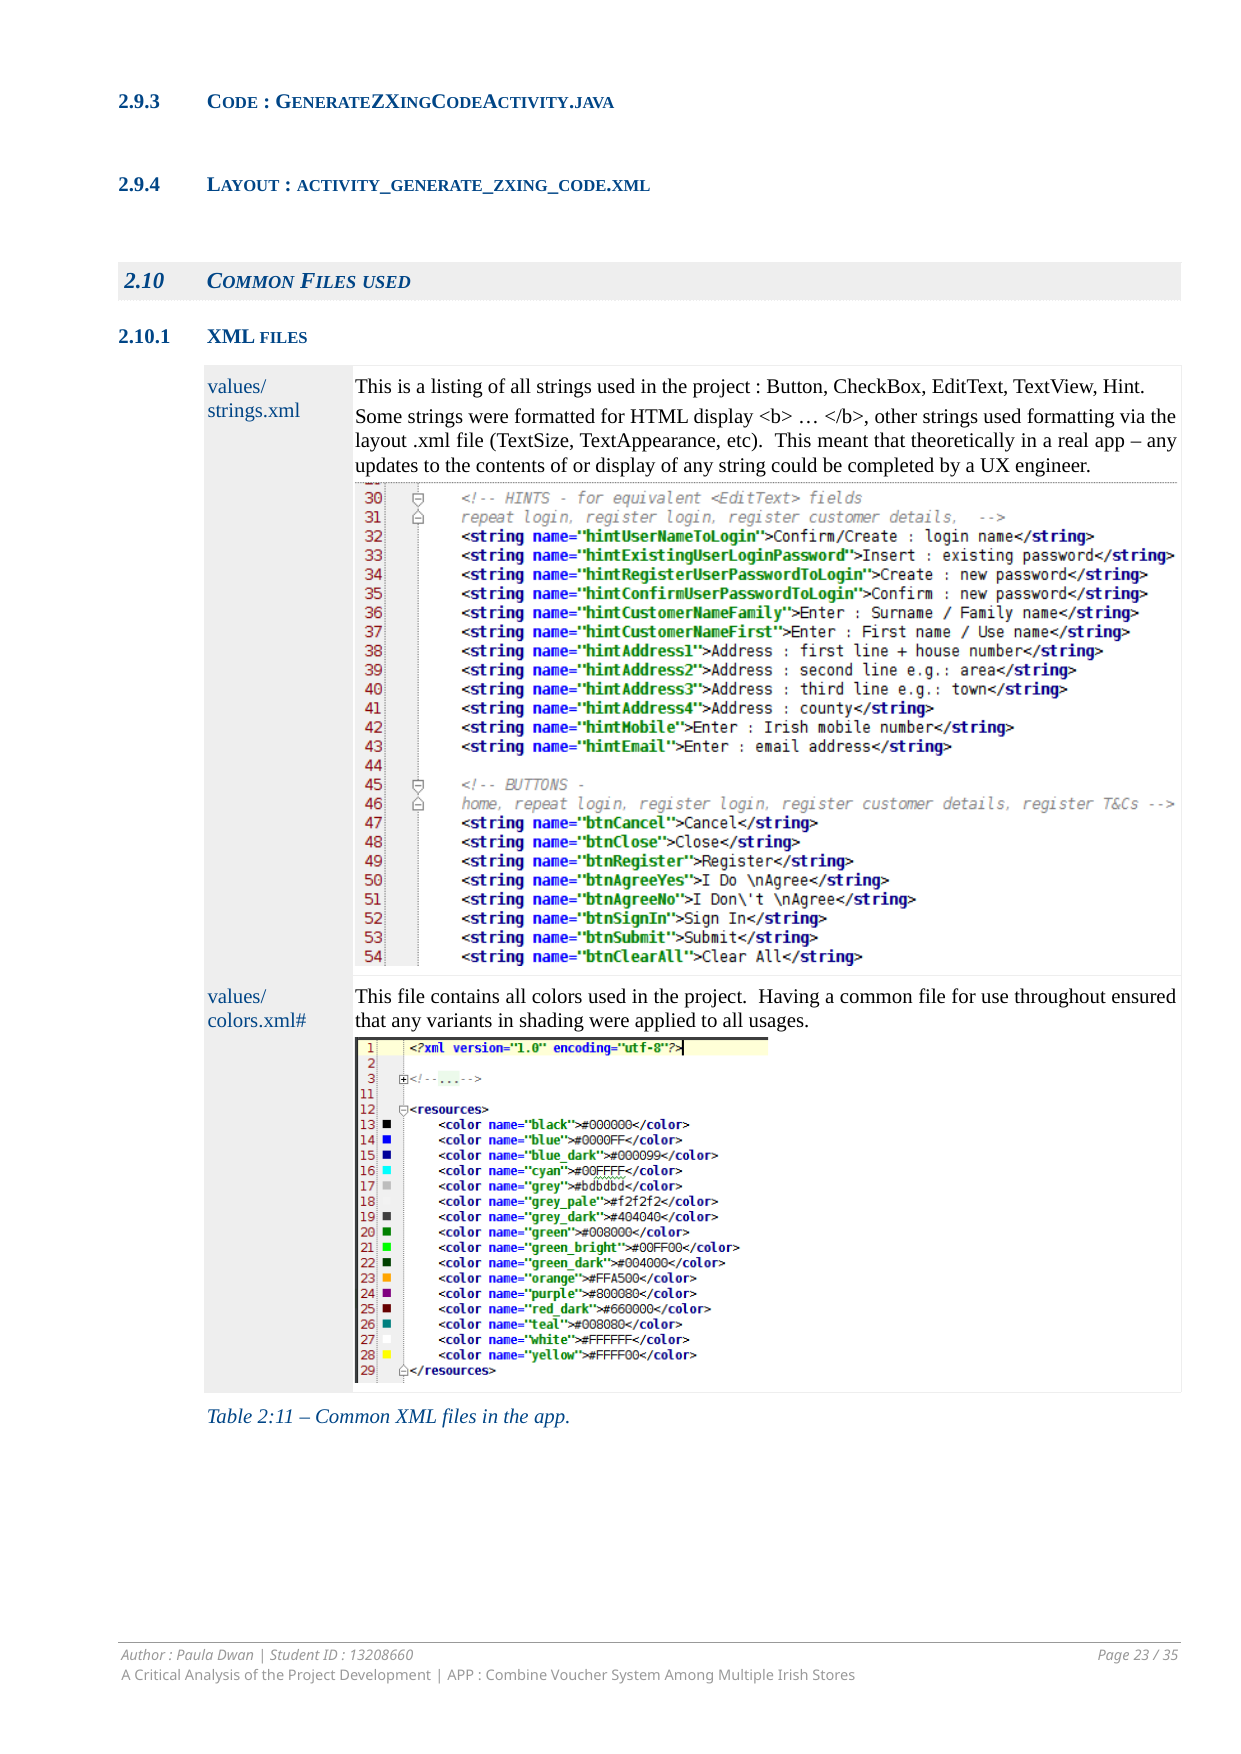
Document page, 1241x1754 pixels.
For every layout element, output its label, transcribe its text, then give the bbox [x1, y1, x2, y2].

table_cell values/ colors.xml# [205, 976, 352, 1392]
subtitle Code : GenerateZXingCodeActivity.java [118, 88, 1181, 113]
picture [354, 1037, 769, 1383]
text Table 2:11 – Common XML files in the app. [207, 1404, 1181, 1428]
subtitle Common Files used [118, 262, 1181, 300]
table_cell This file contains all colors used in the project. Having a common file for use throughout ensured that any variants in shading were applied to all usages. [353, 976, 1181, 1392]
subtitle XML files [118, 324, 1181, 348]
subtitle Layout : activity_generate_zxing_code.xml [118, 172, 1181, 196]
table_header values/ strings.xml [205, 366, 352, 975]
picture [354, 482, 1178, 966]
table_header This is a listing of all strings used in the project : Button, CheckBox, EditText, TextView, Hint. Some strings were formatted for HTML display <b> … </b>, other strings used formatting via the layout .xml file (TextSize, TextAppearance, etc). This meant that theoretically in a real app – any updates to the contents of or display of any string could be completed by a UX engineer. [353, 366, 1181, 975]
